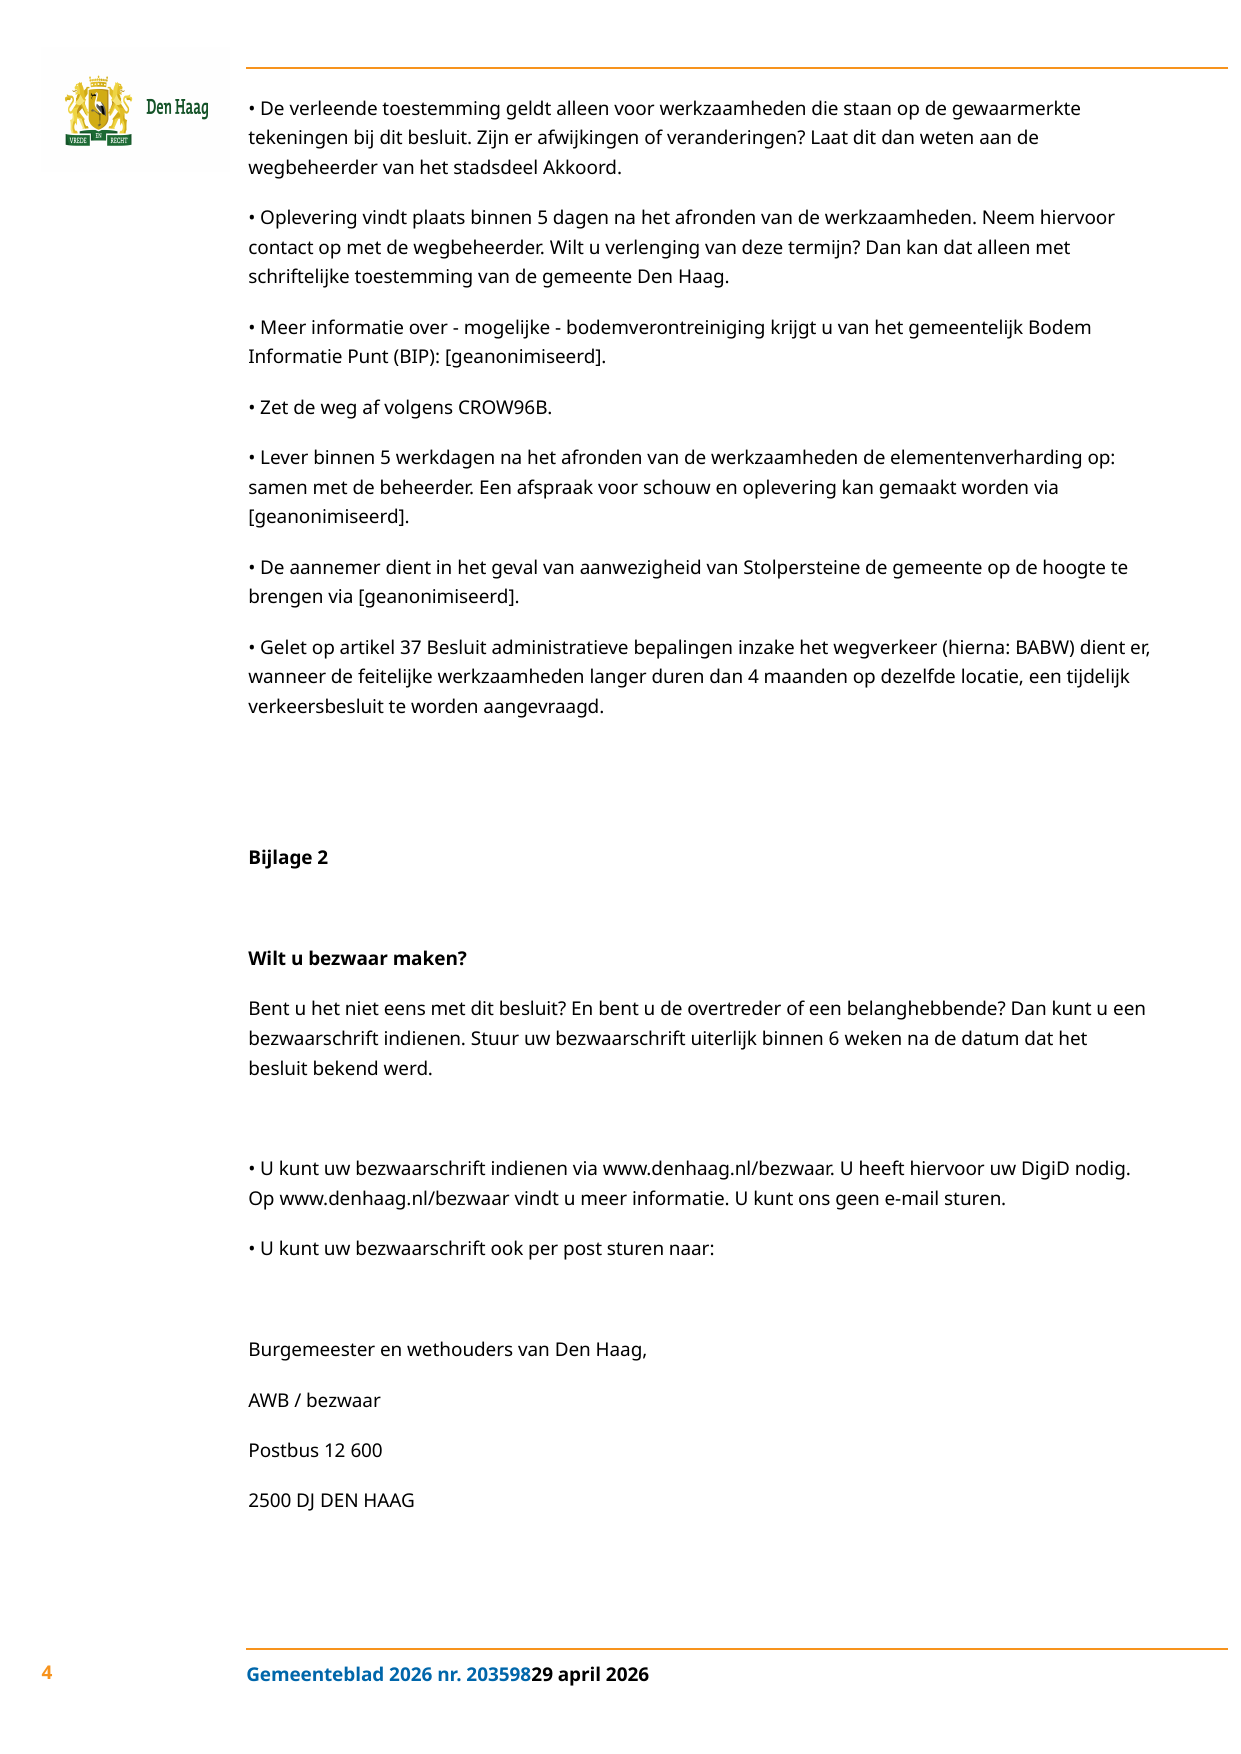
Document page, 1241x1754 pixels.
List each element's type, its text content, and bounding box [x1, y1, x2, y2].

text • Meer informatie over - mogelijke - bodemverontreiniging krijgt u van het gemeentelijk Bodem Informatie Punt (BIP): [geanonimiseerd]. [248, 314, 1152, 369]
text • U kunt uw bezwaarschrift ook per post sturen naar: [248, 1236, 1152, 1261]
text Postbus 12 600 [248, 1437, 1152, 1463]
picture [41, 47, 231, 172]
text • U kunt uw bezwaarschrift indienen via www.denhaag.nl/bezwaar. U heeft hiervoor uw DigiD nodig. Op www.denhaag.nl/bezwaar vindt u meer informatie. U kunt ons geen e-mail sturen. [248, 1156, 1152, 1211]
text Wilt u bezwaar maken? [248, 945, 1152, 971]
text • De verleende toestemming geldt alleen voor werkzaamheden die staan op de gewaarmerkte tekeningen bij dit besluit. Zijn er afwijkingen of veranderingen? Laat dit dan weten aan de wegbeheerder van het stadsdeel Akkoord. [248, 95, 1152, 180]
text • Lever binnen 5 werkdagen na het afronden van de werkzaamheden de elementenverharding op: samen met de beheerder. Een afspraak voor schouw en oplevering kan gemaakt worden via [geanonimiseerd]. [248, 444, 1152, 529]
text Burgemeester en wethouders van Den Haag, [248, 1336, 1152, 1362]
text • Zet de weg af volgens CROW96B. [248, 394, 1152, 420]
text AWB / bezwaar [248, 1387, 1152, 1413]
text • Oplevering vindt plaats binnen 5 dagen na het afronden van de werkzaamheden. Neem hiervoor contact op met de wegbeheerder. Wilt u verlenging van deze termijn? Dan kan dat alleen met schriftelijke toestemming van de gemeente Den Haag. [248, 204, 1152, 289]
text Bent u het niet eens met dit besluit? En bent u de overtreder of een belanghebbende? Dan kunt u een bezwaarschrift indienen. Stuur uw bezwaarschrift uiterlijk binnen 6 weken na de datum dat het besluit bekend werd. [248, 996, 1152, 1081]
text • De aannemer dient in het geval van aanwezigheid van Stolpersteine de gemeente op de hoogte te brengen via [geanonimiseerd]. [248, 554, 1152, 609]
text • Gelet op artikel 37 Besluit administratieve bepalingen inzake het wegverkeer (hierna: BABW) dient er, wanneer de feitelijke werkzaamheden langer duren dan 4 maanden op dezelfde locatie, een tijdelijk verkeersbesluit te worden aangevraagd. [248, 634, 1152, 719]
text Bijlage 2 [248, 844, 1152, 870]
text 2500 DJ DEN HAAG [248, 1488, 1152, 1513]
